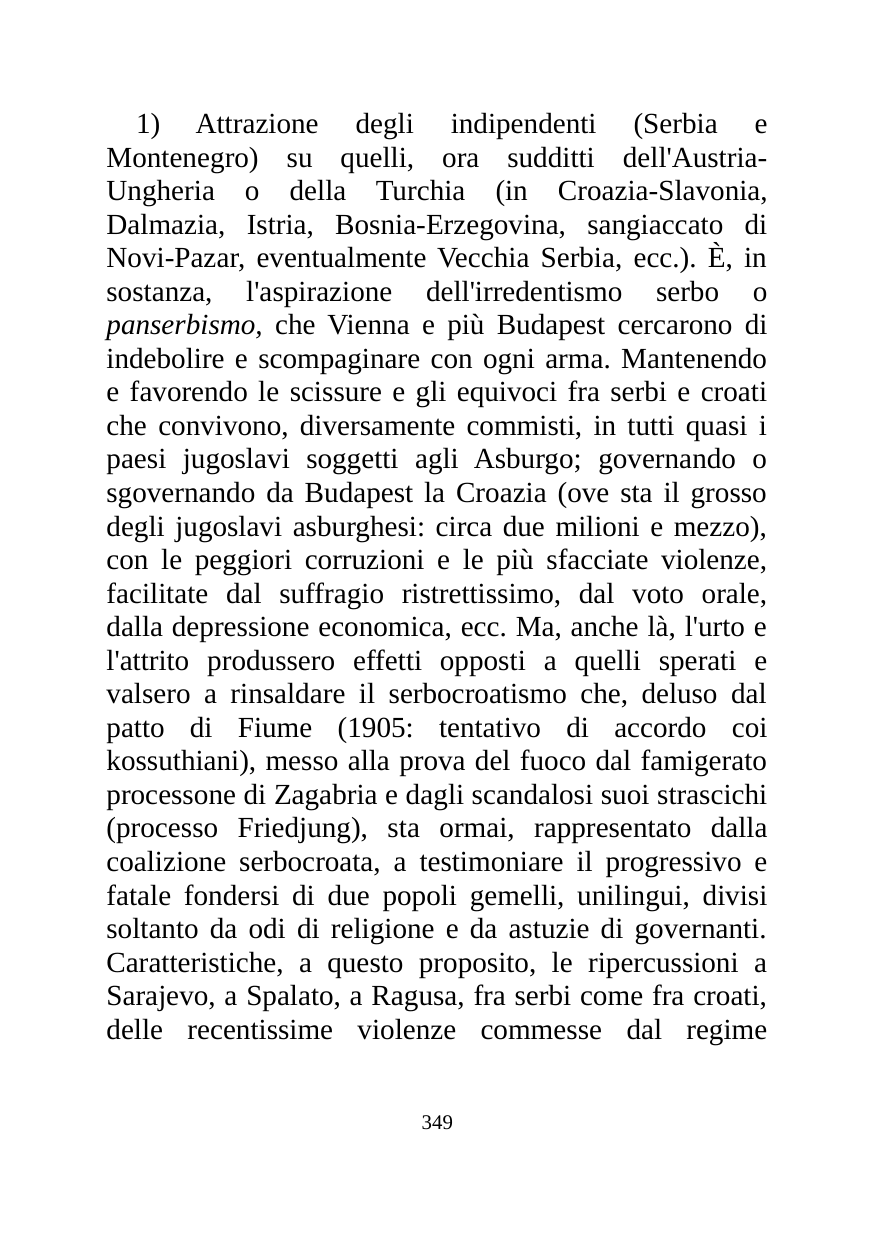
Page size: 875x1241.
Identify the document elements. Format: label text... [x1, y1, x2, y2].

text 1) Attrazione degli indipendenti (Serbia e Montenegro) su quelli, ora sudditti dell'Austria-Ungheria o della Turchia (in Croazia-Slavonia, Dalmazia, Istria, Bosnia-Erzegovina, sangiaccato di Novi-Pazar, eventualmente Vecchia Serbia, ecc.). È, in sostanza, l'aspirazione dell'irredentismo serbo o panserbismo, che Vienna e più Budapest cercarono di indebolire e scompaginare con ogni arma. Mantenendo e favorendo le scissure e gli equivoci fra serbi e croati che convivono, diversamente commisti, in tutti quasi i paesi jugoslavi soggetti agli Asburgo; governando o sgovernando da Budapest la Croazia (ove sta il grosso degli jugoslavi asburghesi: circa due milioni e mezzo), con le peggiori corruzioni e le più sfacciate violenze, facilitate dal suffragio ristrettissimo, dal voto orale, dalla depressione economica, ecc. Ma, anche là, l'urto e l'attrito produssero effetti opposti a quelli sperati e valsero a rinsaldare il serbocroatismo che, deluso dal patto di Fiume (1905: tentativo di accordo coi kossuthiani), messo alla prova del fuoco dal famigerato processone di Zagabria e dagli scandalosi suoi strascichi (processo Friedjung), sta ormai, rappresentato dalla coalizione serbocroata, a testimoniare il progressivo e fatale fondersi di due popoli gemelli, unilingui, divisi soltanto da odi di religione e da astuzie di governanti. Caratteristiche, a questo proposito, le ripercussioni a Sarajevo, a Spalato, a Ragusa, fra serbi come fra croati, delle recentissime violenze commesse dal regime [106, 106, 768, 1045]
